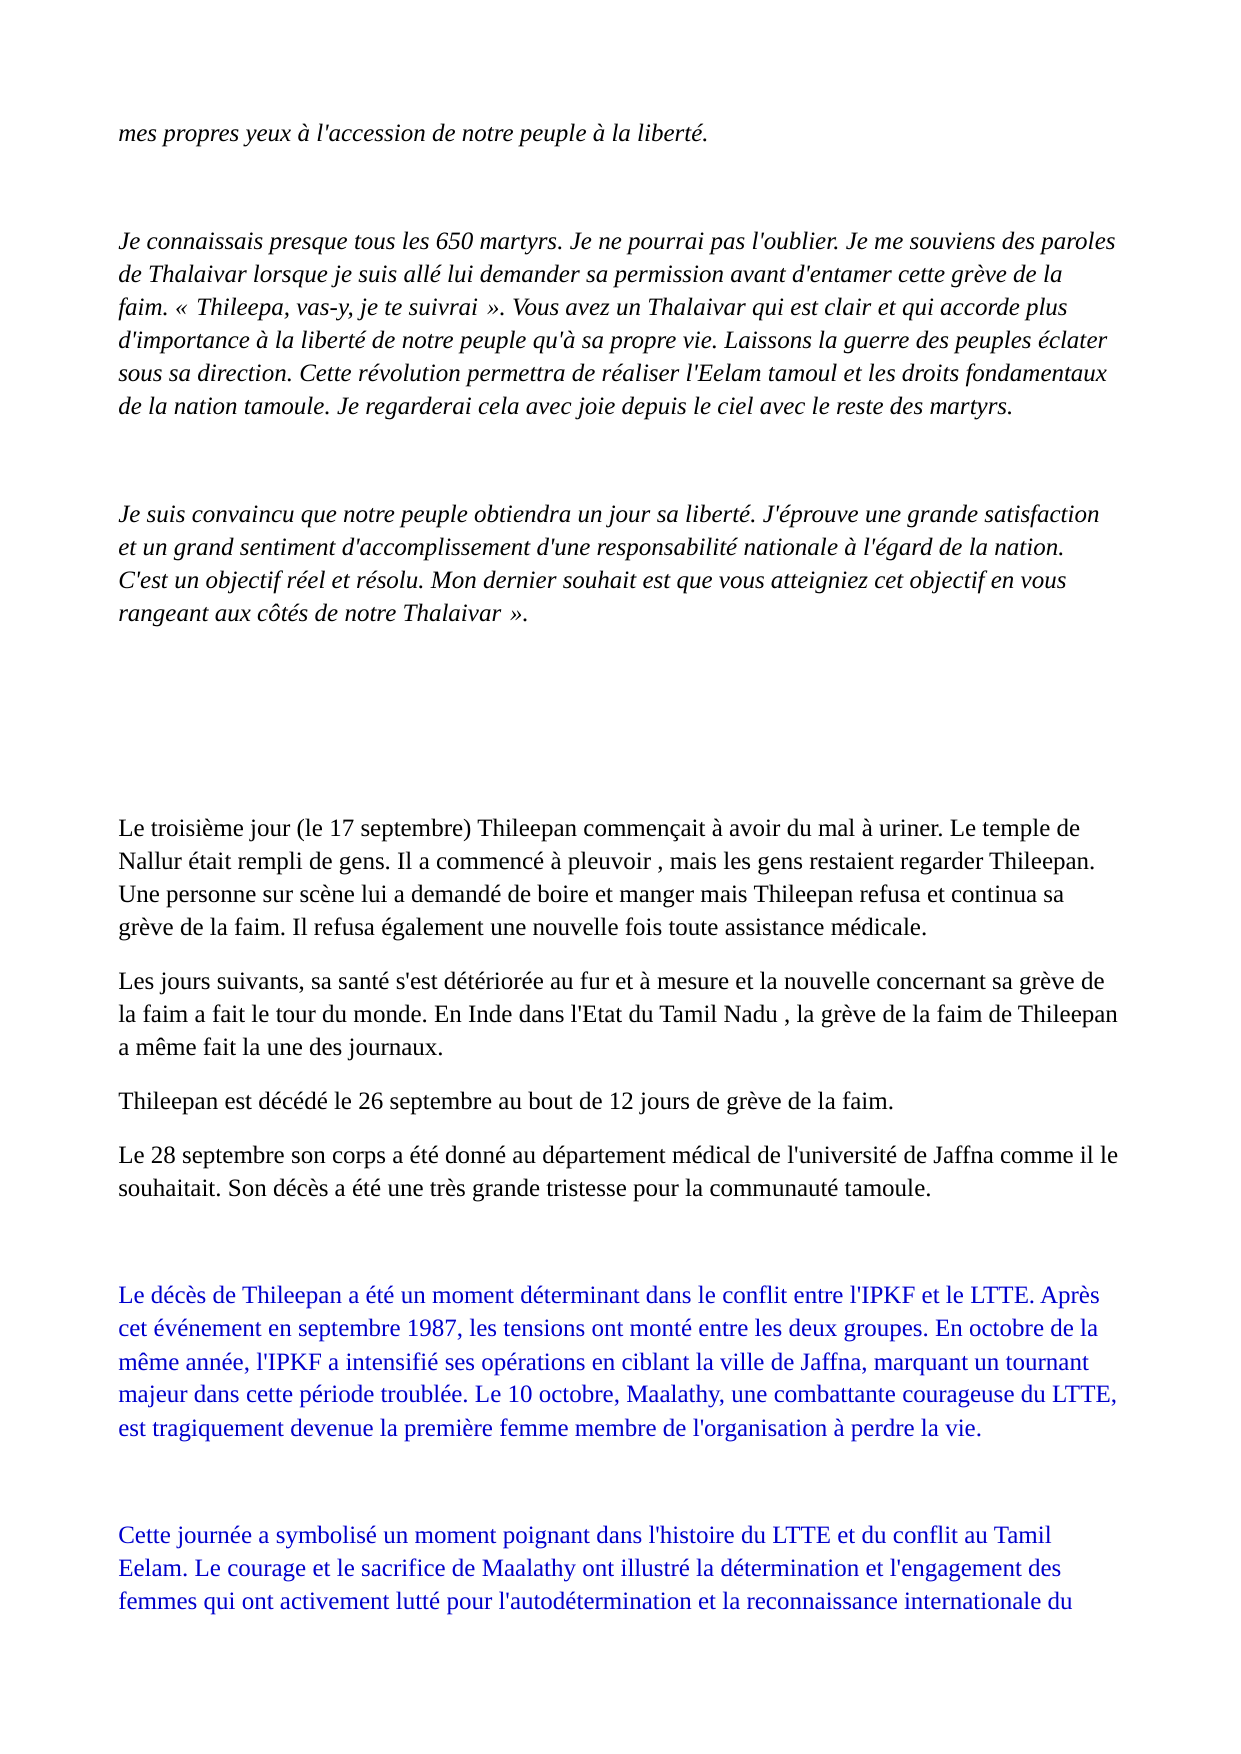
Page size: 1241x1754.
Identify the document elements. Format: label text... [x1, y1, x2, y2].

text Le 28 septembre son corps a été donné au département médical de l'université de Jaffna comme il le souhaitait. Son décès a été une très grande tristesse pour la communauté tamoule. [118, 1140, 1122, 1202]
text Le décès de Thileepan a été un moment déterminant dans le conflit entre l'IPKF et le LTTE. Après cet événement en septembre 1987, les tensions ont monté entre les deux groupes. En octobre de la même année, l'IPKF a intensifié ses opérations en ciblant la ville de Jaffna, marquant un tournant majeur dans cette période troublée. Le 10 octobre, Maalathy, une combattante courageuse du LTTE, est tragiquement devenue la première femme membre de l'organisation à perdre la vie. [118, 1281, 1122, 1441]
text Je connaissais presque tous les 650 martyrs. Je ne pourrai pas l'oublier. Je me souviens des paroles de Thalaivar lorsque je suis allé lui demander sa permission avant d'entamer cette grève de la faim. « Thileepa, vas-y, je te suivrai ». Vous avez un Thalaivar qui est clair et qui accorde plus d'importance à la liberté de notre peuple qu'à sa propre vie. Laissons la guerre des peuples éclater sous sa direction. Cette révolution permettra de réaliser l'Eelam tamoul et les droits fondamentaux de la nation tamoule. Je regarderai cela avec joie depuis le ciel avec le reste des martyrs. [118, 226, 1122, 420]
text Thileepan est décédé le 26 septembre au bout de 12 jours de grève de la faim. [118, 1086, 1122, 1115]
text Le troisième jour (le 17 septembre) Thileepan commençait à avoir du mal à uriner. Le temple de Nallur était rempli de gens. Il a commencé à pleuvoir , mais les gens restaient regarder Thileepan. Une personne sur scène lui a demandé de boire et manger mais Thileepan refusa et continua sa grève de la faim. Il refusa également une nouvelle fois toute assistance médicale. [118, 813, 1122, 941]
text Cette journée a symbolisé un moment poignant dans l'histoire du LTTE et du conflit au Tamil Eelam. Le courage et le sacrifice de Maalathy ont illustré la détermination et l'engagement des femmes qui ont activement lutté pour l'autodétermination et la reconnaissance internationale du [118, 1520, 1122, 1615]
text mes propres yeux à l'accession de notre peuple à la liberté. [118, 118, 1122, 147]
text Les jours suivants, sa santé s'est détériorée au fur et à mesure et la nouvelle concernant sa grève de la faim a fait le tour du monde. En Inde dans l'Etat du Tamil Nadu , la grève de la faim de Thileepan a même fait la une des journaux. [118, 966, 1122, 1061]
text Je suis convaincu que notre peuple obtiendra un jour sa liberté. J'éprouve une grande satisfaction et un grand sentiment d'accomplissement d'une responsabilité nationale à l'égard de la nation. C'est un objectif réel et résolu. Mon dernier souhait est que vous atteigniez cet objectif en vous rangeant aux côtés de notre Thalaivar ». [118, 499, 1122, 626]
